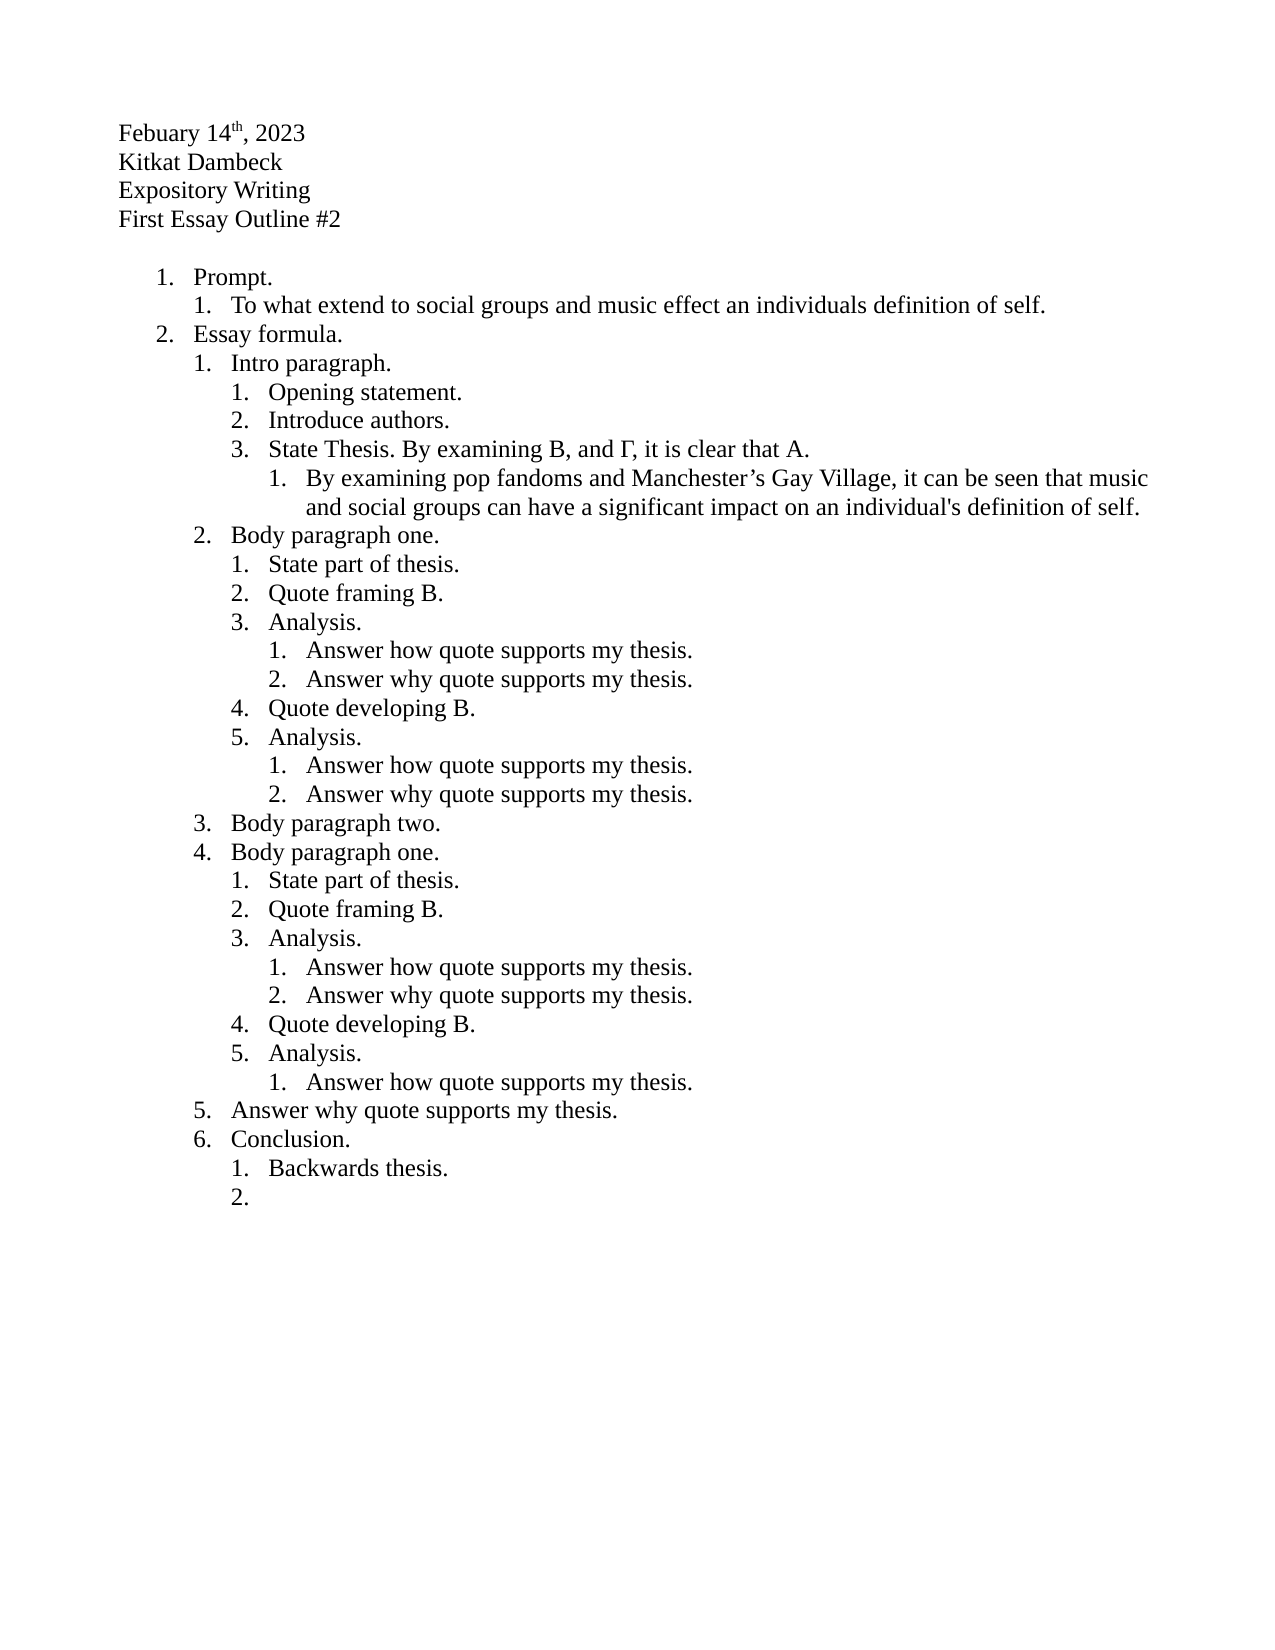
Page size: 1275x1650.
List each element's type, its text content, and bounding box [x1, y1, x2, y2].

list Conclusion. [193, 1124, 1157, 1153]
list Body paragraph one. [193, 521, 1157, 549]
list Quote framing Β. [231, 894, 1157, 923]
list Quote developing Β. [231, 693, 1157, 722]
list Body paragraph one. [193, 837, 1157, 866]
text Febuary 14th, 2023 [118, 118, 1157, 147]
list State part of thesis. [231, 549, 1157, 578]
list Analysis. [231, 722, 1157, 751]
list State part of thesis. [231, 866, 1157, 894]
list Opening statement. [231, 377, 1157, 406]
list Answer how quote supports my thesis. [268, 636, 1157, 664]
list Answer how quote supports my thesis. [268, 751, 1157, 779]
list Analysis. [231, 923, 1157, 952]
list Answer why quote supports my thesis. [268, 981, 1157, 1009]
list Answer how quote supports my thesis. [268, 952, 1157, 981]
list Backwards thesis. [231, 1153, 1157, 1182]
list State Thesis. By examining Β, and Γ, it is clear that Α. [231, 434, 1157, 463]
list Quote framing Β. [231, 578, 1157, 607]
list Analysis. [231, 1038, 1157, 1067]
list Quote developing Β. [231, 1009, 1157, 1038]
text First Essay Outline #2 [118, 204, 1157, 233]
list Intro paragraph. [193, 348, 1157, 377]
list To what extend to social groups and music effect an individuals definition of self. [193, 291, 1157, 319]
text Expository Writing [118, 176, 1157, 204]
list Answer why quote supports my thesis. [193, 1096, 1157, 1124]
list Analysis. [231, 607, 1157, 636]
list Body paragraph two. [193, 808, 1157, 837]
list Answer why quote supports my thesis. [268, 664, 1157, 693]
list Prompt. [156, 262, 1157, 291]
text Kitkat Dambeck [118, 147, 1157, 176]
list By examining pop fandoms and Manchester’s Gay Village, it can be seen that music and social groups can have a significant impact on an individual's definition of self. [268, 463, 1157, 521]
list Introduce authors. [231, 406, 1157, 434]
list Answer how quote supports my thesis. [268, 1067, 1157, 1096]
list Answer why quote supports my thesis. [268, 779, 1157, 808]
list Essay formula. [156, 319, 1157, 348]
